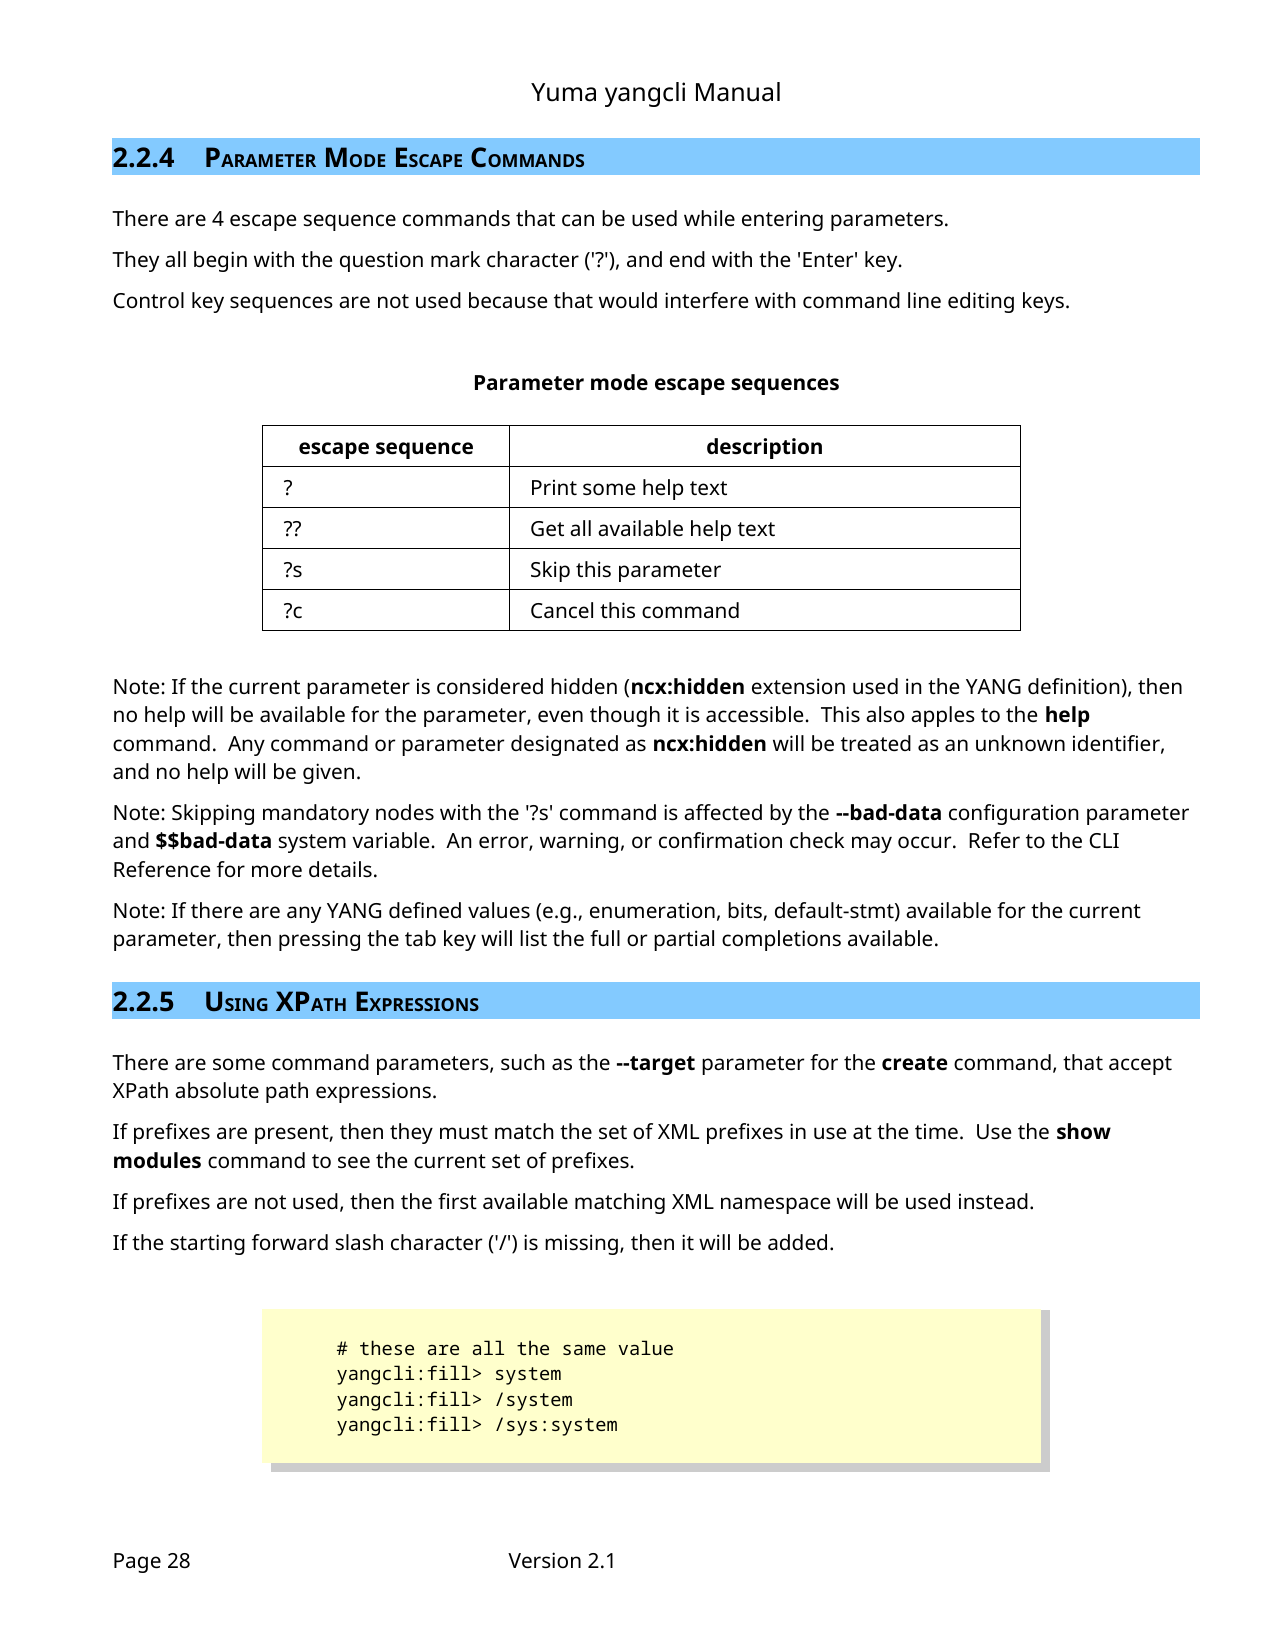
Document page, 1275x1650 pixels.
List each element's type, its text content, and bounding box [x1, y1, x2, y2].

table_cell ?s [263, 549, 509, 589]
subtitle Parameter Mode Escape Commands [112, 138, 1200, 175]
text yangcli:fill> system [262, 1361, 1041, 1386]
table_cell ?? [263, 508, 509, 548]
table_header description [510, 426, 1020, 466]
text # these are all the same value [262, 1335, 1041, 1361]
table_cell Print some help text [510, 467, 1020, 507]
text Note: If the current parameter is considered hidden (ncx:hidden extension used in the YANG definition), then no help will be available for the parameter, even though it is accessible. This also apples to the help command. Any command or parameter designated as ncx:hidden will be treated as an unknown identifier, and no help will be given. [112, 672, 1200, 786]
text Note: If there are any YANG defined values (e.g., enumeration, bits, default-stmt) available for the current parameter, then pressing the tab key will list the full or partial completions available. [112, 896, 1200, 953]
text There are 4 escape sequence commands that can be used while entering parameters. [112, 204, 1200, 233]
subtitle Using XPath Expressions [112, 982, 1200, 1019]
table_cell ?c [263, 590, 509, 630]
text There are some command parameters, such as the --target parameter for the create command, that accept XPath absolute path expressions. [112, 1048, 1200, 1105]
table_cell Cancel this command [510, 590, 1020, 630]
table_cell Skip this parameter [510, 549, 1020, 589]
text yangcli:fill> /sys:system [262, 1412, 1041, 1463]
text If prefixes are present, then they must match the set of XML prefixes in use at the time. Use the show modules command to see the current set of prefixes. [112, 1117, 1200, 1174]
text Note: Skipping mandatory nodes with the '?s' command is affected by the --bad-data configuration parameter and $$bad-data system variable. An error, warning, or confirmation check may occur. Refer to the CLI Reference for more details. [112, 798, 1200, 883]
subtitle Parameter mode escape sequences [127, 368, 1185, 397]
text yangcli:fill> /system [262, 1386, 1041, 1412]
table_cell ? [263, 467, 509, 507]
table_header escape sequence [263, 426, 509, 466]
text If the starting forward slash character ('/') is missing, then it will be added. [112, 1228, 1200, 1256]
text If prefixes are not used, then the first available matching XML namespace will be used instead. [112, 1187, 1200, 1215]
text They all begin with the question mark character ('?'), and end with the 'Enter' key. [112, 246, 1200, 274]
table_cell Get all available help text [510, 508, 1020, 548]
text Control key sequences are not used because that would interfere with command line editing keys. [112, 286, 1200, 315]
